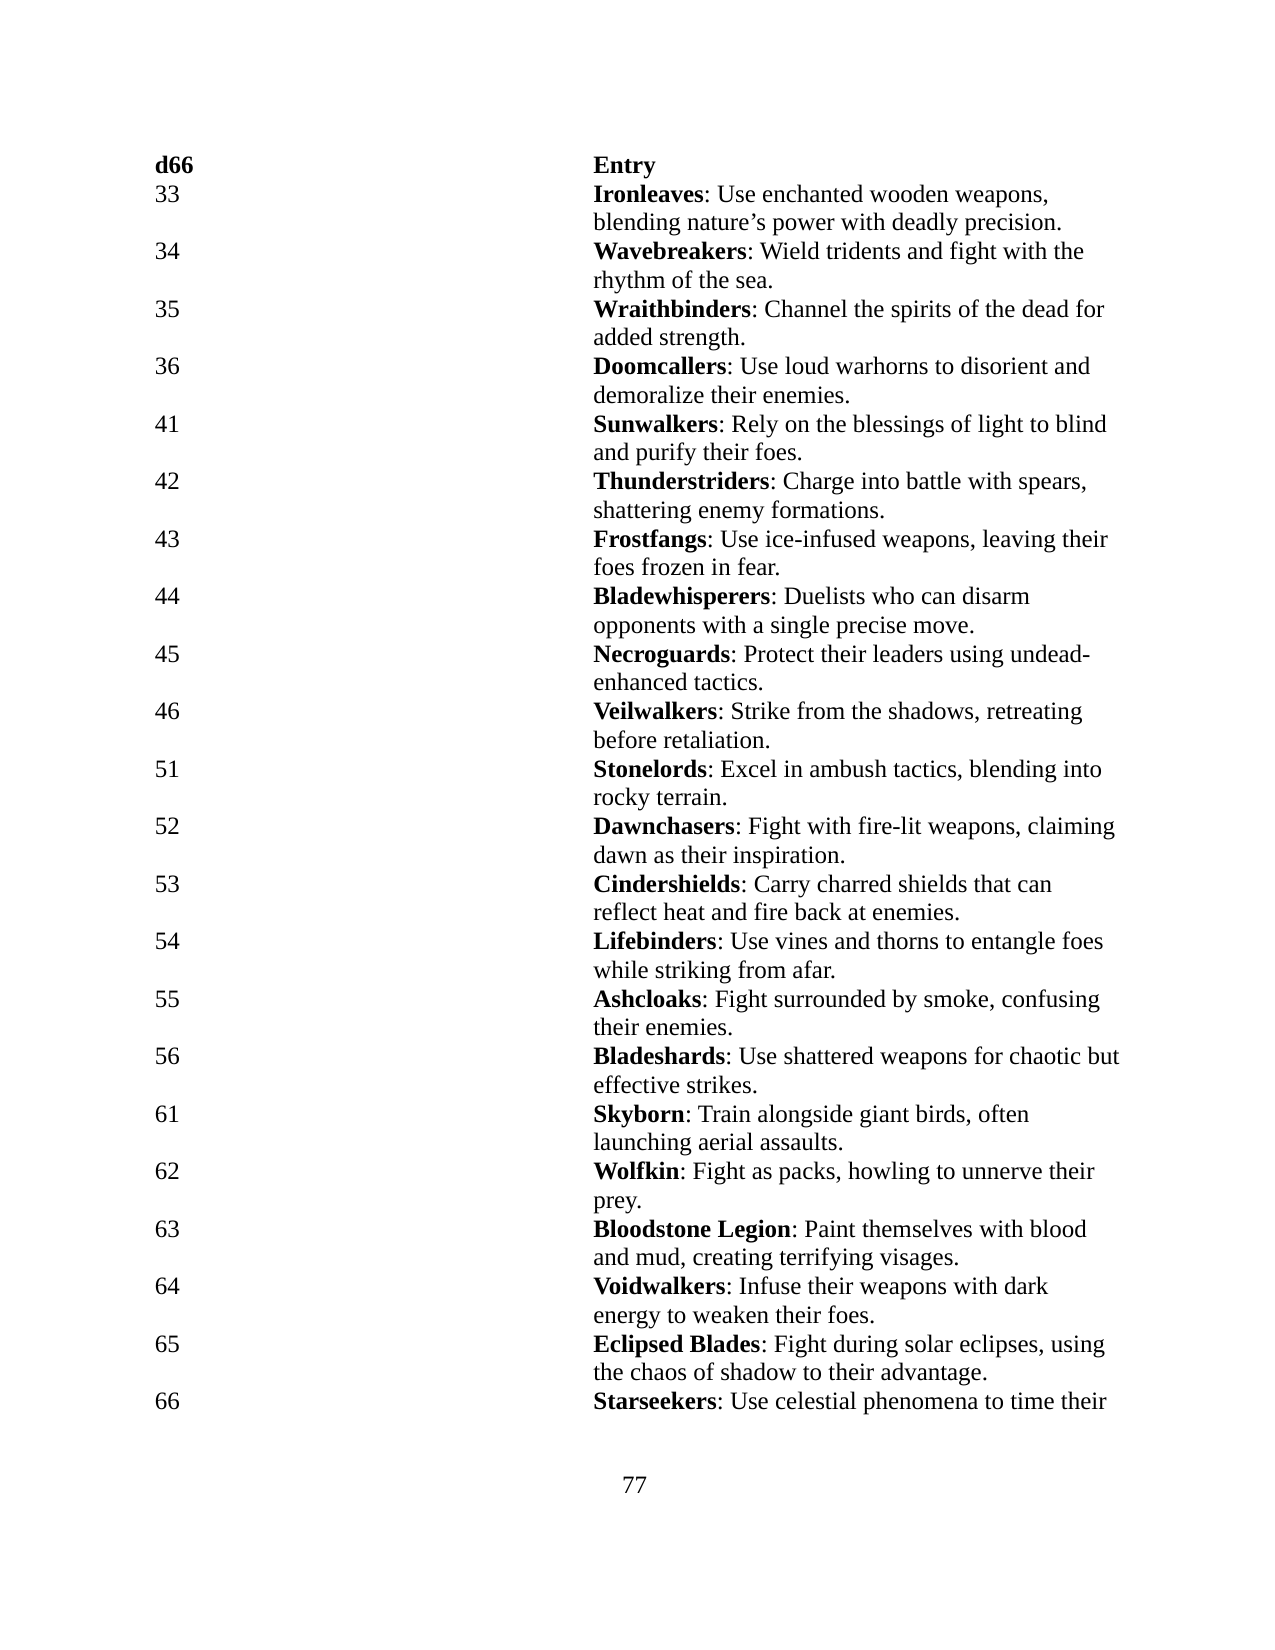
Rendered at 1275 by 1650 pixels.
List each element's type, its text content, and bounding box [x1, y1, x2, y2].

table_cell 52 [150, 811, 589, 869]
table_cell Starseekers: Use celestial phenomena to time their [589, 1386, 1125, 1415]
table_cell Wavebreakers: Wield tridents and fight with the rhythm of the sea. [589, 236, 1125, 294]
table_cell 64 [150, 1271, 589, 1329]
table_cell Necroguards: Protect their leaders using undead-enhanced tactics. [589, 639, 1125, 696]
table_cell Stonelords: Excel in ambush tactics, blending into rocky terrain. [589, 754, 1125, 811]
table_cell 46 [150, 696, 589, 754]
table_cell 41 [150, 409, 589, 466]
table_cell Dawnchasers: Fight with fire-lit weapons, claiming dawn as their inspiration. [589, 811, 1125, 869]
table_cell 33 [150, 179, 589, 236]
table_cell 65 [150, 1329, 589, 1386]
table_cell 36 [150, 351, 589, 409]
table_cell 63 [150, 1214, 589, 1271]
table_cell 55 [150, 984, 589, 1041]
table_cell 61 [150, 1099, 589, 1156]
table_cell Cindershields: Carry charred shields that can reflect heat and fire back at enemies. [589, 869, 1125, 926]
table_cell Lifebinders: Use vines and thorns to entangle foes while striking from afar. [589, 926, 1125, 984]
table_cell Frostfangs: Use ice-infused weapons, leaving their foes frozen in fear. [589, 524, 1125, 581]
table_cell 54 [150, 926, 589, 984]
table_header d66 [150, 150, 589, 179]
table_header Entry [589, 150, 1125, 179]
table_cell Ironleaves: Use enchanted wooden weapons, blending nature’s power with deadly precision. [589, 179, 1125, 236]
table_cell Bladewhisperers: Duelists who can disarm opponents with a single precise move. [589, 581, 1125, 639]
table_cell Voidwalkers: Infuse their weapons with dark energy to weaken their foes. [589, 1271, 1125, 1329]
table_cell Ashcloaks: Fight surrounded by smoke, confusing their enemies. [589, 984, 1125, 1041]
table_cell 35 [150, 294, 589, 351]
table_cell 62 [150, 1156, 589, 1214]
table_cell 66 [150, 1386, 589, 1415]
table_cell Sunwalkers: Rely on the blessings of light to blind and purify their foes. [589, 409, 1125, 466]
table_cell Veilwalkers: Strike from the shadows, retreating before retaliation. [589, 696, 1125, 754]
table_cell 56 [150, 1041, 589, 1099]
table_cell 45 [150, 639, 589, 696]
table_cell Thunderstriders: Charge into battle with spears, shattering enemy formations. [589, 466, 1125, 524]
table_cell Wraithbinders: Channel the spirits of the dead for added strength. [589, 294, 1125, 351]
table_cell 51 [150, 754, 589, 811]
table_cell 53 [150, 869, 589, 926]
table_cell Skyborn: Train alongside giant birds, often launching aerial assaults. [589, 1099, 1125, 1156]
table_cell Wolfkin: Fight as packs, howling to unnerve their prey. [589, 1156, 1125, 1214]
table_cell 44 [150, 581, 589, 639]
table_cell Eclipsed Blades: Fight during solar eclipses, using the chaos of shadow to their advantage. [589, 1329, 1125, 1386]
table_cell 43 [150, 524, 589, 581]
table_cell Bladeshards: Use shattered weapons for chaotic but effective strikes. [589, 1041, 1125, 1099]
table_cell Bloodstone Legion: Paint themselves with blood and mud, creating terrifying visages. [589, 1214, 1125, 1271]
table_cell 42 [150, 466, 589, 524]
table_cell Doomcallers: Use loud warhorns to disorient and demoralize their enemies. [589, 351, 1125, 409]
table_cell 34 [150, 236, 589, 294]
